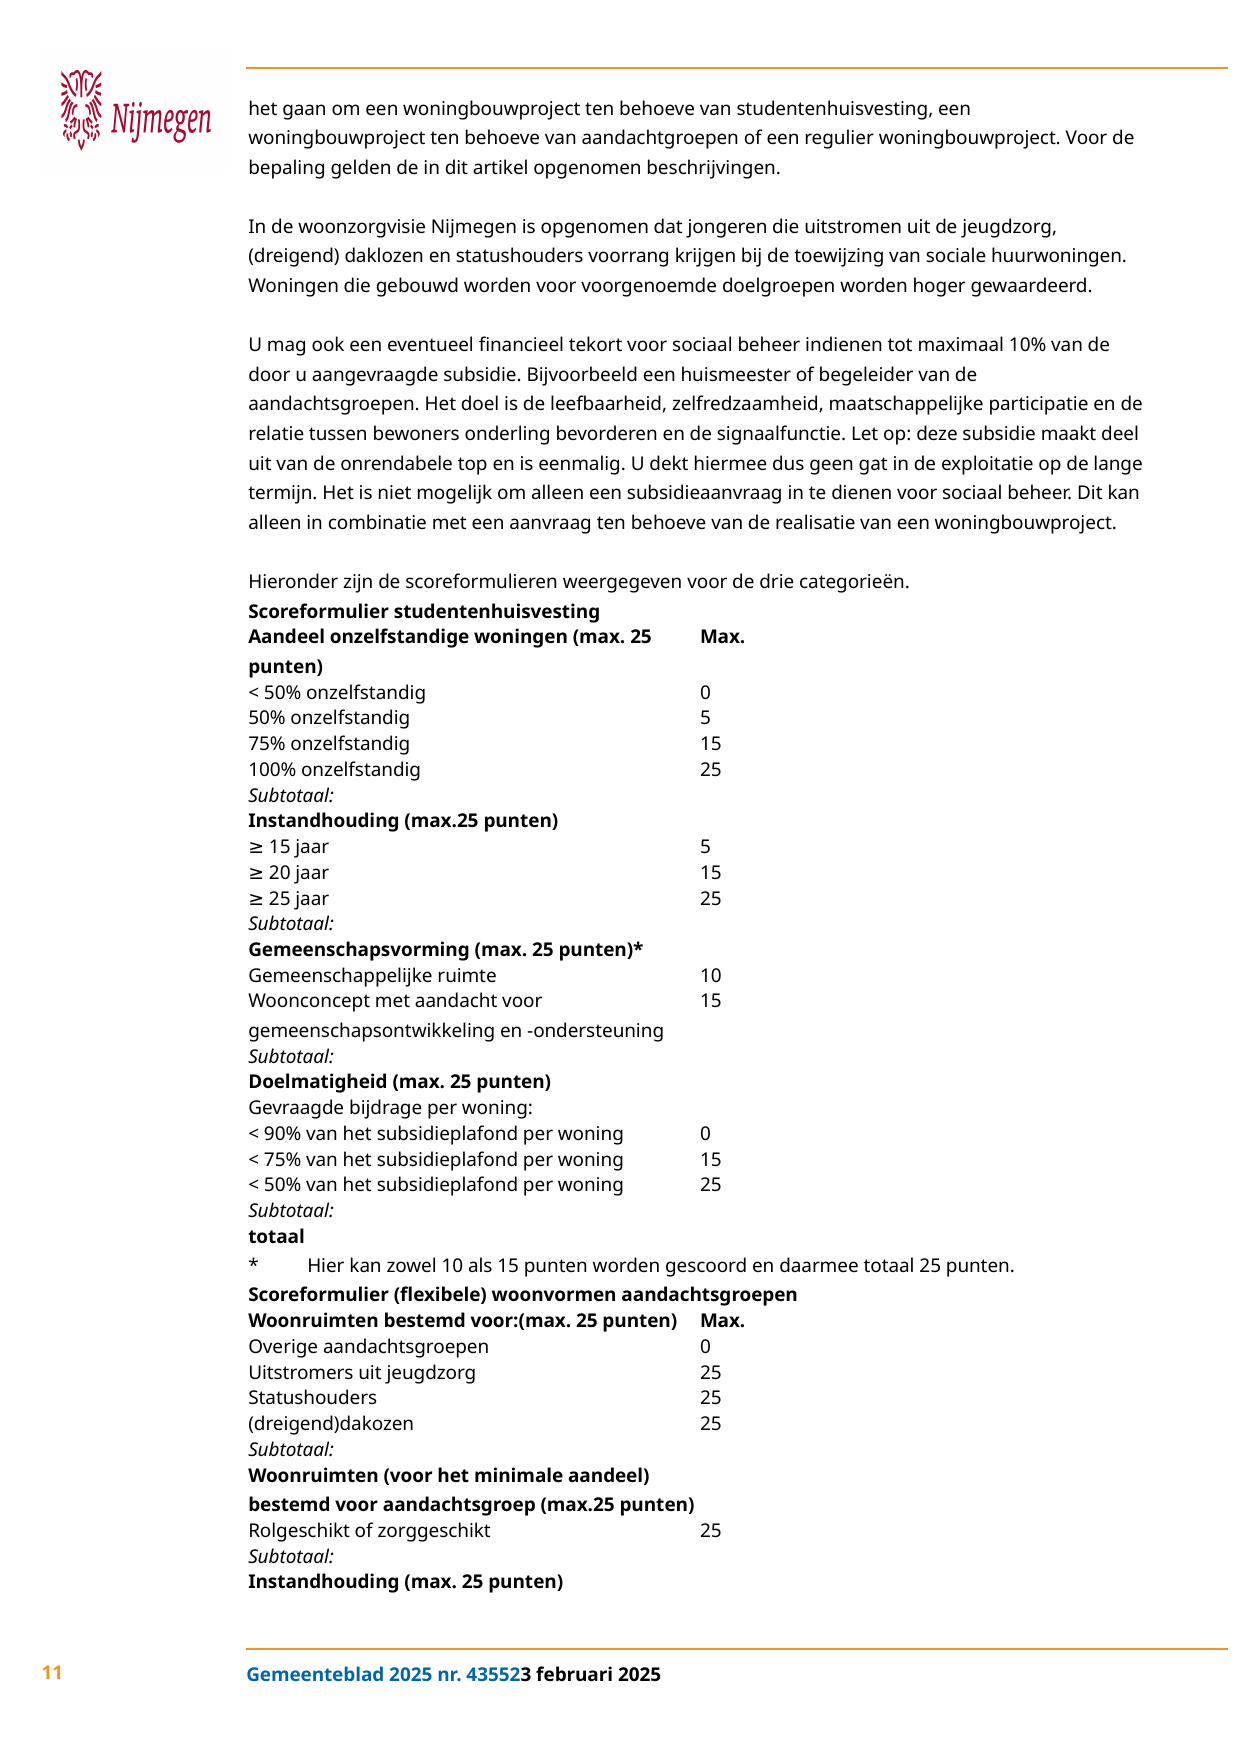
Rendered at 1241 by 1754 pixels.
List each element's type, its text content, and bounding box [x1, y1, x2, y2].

picture [41, 47, 231, 172]
table_cell [700, 1223, 1152, 1249]
table_cell 25 [700, 1385, 1152, 1410]
table_header Scoreformulier studentenhuisvesting [248, 598, 1152, 623]
table_cell 25 [700, 756, 1152, 782]
table_cell Subtotaal: [248, 1543, 700, 1568]
table_cell [700, 1543, 1152, 1568]
table_header Scoreformulier (flexibele) woonvormen aandachtsgroepen [248, 1282, 1152, 1307]
table_cell Gemeenschappelijke ruimte [248, 962, 700, 988]
text Hieronder zijn de scoreformulieren weergegeven voor de drie categorieën. [248, 568, 1152, 594]
table_cell Aandeel onzelfstandige woningen (max. 25 punten) [248, 624, 700, 679]
table_cell Subtotaal: [248, 1197, 700, 1223]
table_cell 0 [700, 679, 1152, 704]
table_cell 15 [700, 730, 1152, 756]
table_cell Subtotaal: [248, 782, 700, 807]
table_cell Uitstromers uit jeugdzorg [248, 1359, 700, 1384]
table_cell 25 [700, 885, 1152, 910]
text In de woonzorgvisie Nijmegen is opgenomen dat jongeren die uitstromen uit de jeugdzorg, (dreigend) daklozen en statushouders voorrang krijgen bij de toewijzing van sociale huurwoningen. Woningen die gebouwd worden voor voorgenoemde doelgroepen worden hoger gewaardeerd. [248, 213, 1152, 298]
table_cell Woonconcept met aandacht voor gemeenschapsontwikkeling en -ondersteuning [248, 988, 700, 1043]
table_cell [700, 1569, 1152, 1594]
table_cell Subtotaal: [248, 1043, 700, 1069]
table_cell [700, 936, 1152, 962]
table_cell < 50% onzelfstandig [248, 679, 700, 704]
table_cell [700, 1197, 1152, 1223]
table_cell Woonruimten bestemd voor:(max. 25 punten) [248, 1308, 700, 1333]
table_cell Instandhouding (max.25 punten) [248, 808, 700, 833]
table_cell Max. [700, 624, 1152, 679]
table_cell [700, 1043, 1152, 1069]
table_cell [700, 1094, 1152, 1120]
table_cell 50% onzelfstandig [248, 705, 700, 730]
table_cell 100% onzelfstandig [248, 756, 700, 782]
table_cell 5 [700, 833, 1152, 859]
table_cell 75% onzelfstandig [248, 730, 700, 756]
table_cell 15 [700, 1146, 1152, 1172]
table_cell 25 [700, 1359, 1152, 1384]
table_cell < 90% van het subsidieplafond per woning [248, 1120, 700, 1146]
table_cell Max. [700, 1308, 1152, 1333]
table_cell [700, 808, 1152, 833]
table_cell [700, 1069, 1152, 1094]
table_cell < 75% van het subsidieplafond per woning [248, 1146, 700, 1172]
table_cell Rolgeschikt of zorggeschikt [248, 1517, 700, 1543]
table_cell 25 [700, 1172, 1152, 1197]
table_cell < 50% van het subsidieplafond per woning [248, 1172, 700, 1197]
table_cell (dreigend)dakozen [248, 1410, 700, 1436]
text het gaan om een woningbouwproject ten behoeve van studentenhuisvesting, een woningbouwproject ten behoeve van aandachtgroepen of een regulier woningbouwproject. Voor de bepaling gelden de in dit artikel opgenomen beschrijvingen. [248, 95, 1152, 180]
table_cell 10 [700, 962, 1152, 988]
table_cell Statushouders [248, 1385, 700, 1410]
table_cell [700, 1462, 1152, 1517]
table_cell 0 [700, 1120, 1152, 1146]
table_cell 15 [700, 988, 1152, 1043]
table_cell ≥ 25 jaar [248, 885, 700, 910]
table_cell [700, 782, 1152, 807]
table_cell Woonruimten (voor het minimale aandeel) bestemd voor aandachtsgroep (max.25 punten) [248, 1462, 700, 1517]
text U mag ook een eventueel financieel tekort voor sociaal beheer indienen tot maximaal 10% van de door u aangevraagde subsidie. Bijvoorbeeld een huismeester of begeleider van de aandachtsgroepen. Het doel is de leefbaarheid, zelfredzaamheid, maatschappelijke participatie en de relatie tussen bewoners onderling bevorderen en de signaalfunctie. Let op: deze subsidie maakt deel uit van de onrendabele top en is eenmalig. U dekt hiermee dus geen gat in de exploitatie op de lange termijn. Het is niet mogelijk om alleen een subsidieaanvraag in te dienen voor sociaal beheer. Dit kan alleen in combinatie met een aanvraag ten behoeve van de realisatie van een woningbouwproject. [248, 331, 1152, 535]
table_cell ≥ 15 jaar [248, 833, 700, 859]
table_cell 0 [700, 1333, 1152, 1359]
table_cell Subtotaal: [248, 1436, 700, 1462]
table_cell ≥ 20 jaar [248, 859, 700, 885]
table_cell 15 [700, 859, 1152, 885]
table_cell [700, 910, 1152, 936]
table_cell Doelmatigheid (max. 25 punten) [248, 1069, 700, 1094]
table_cell [700, 1436, 1152, 1462]
table_cell 5 [700, 705, 1152, 730]
table_cell Subtotaal: [248, 910, 700, 936]
table_cell 25 [700, 1410, 1152, 1436]
table_cell Gemeenschapsvorming (max. 25 punten)* [248, 936, 700, 962]
table_cell totaal [248, 1223, 700, 1249]
table_cell Overige aandachtsgroepen [248, 1333, 700, 1359]
table_cell Instandhouding (max. 25 punten) [248, 1569, 700, 1594]
table_cell 25 [700, 1517, 1152, 1543]
table_cell Gevraagde bijdrage per woning: [248, 1094, 700, 1120]
list Hier kan zowel 10 als 15 punten worden gescoord en daarmee totaal 25 punten. [248, 1252, 1152, 1278]
